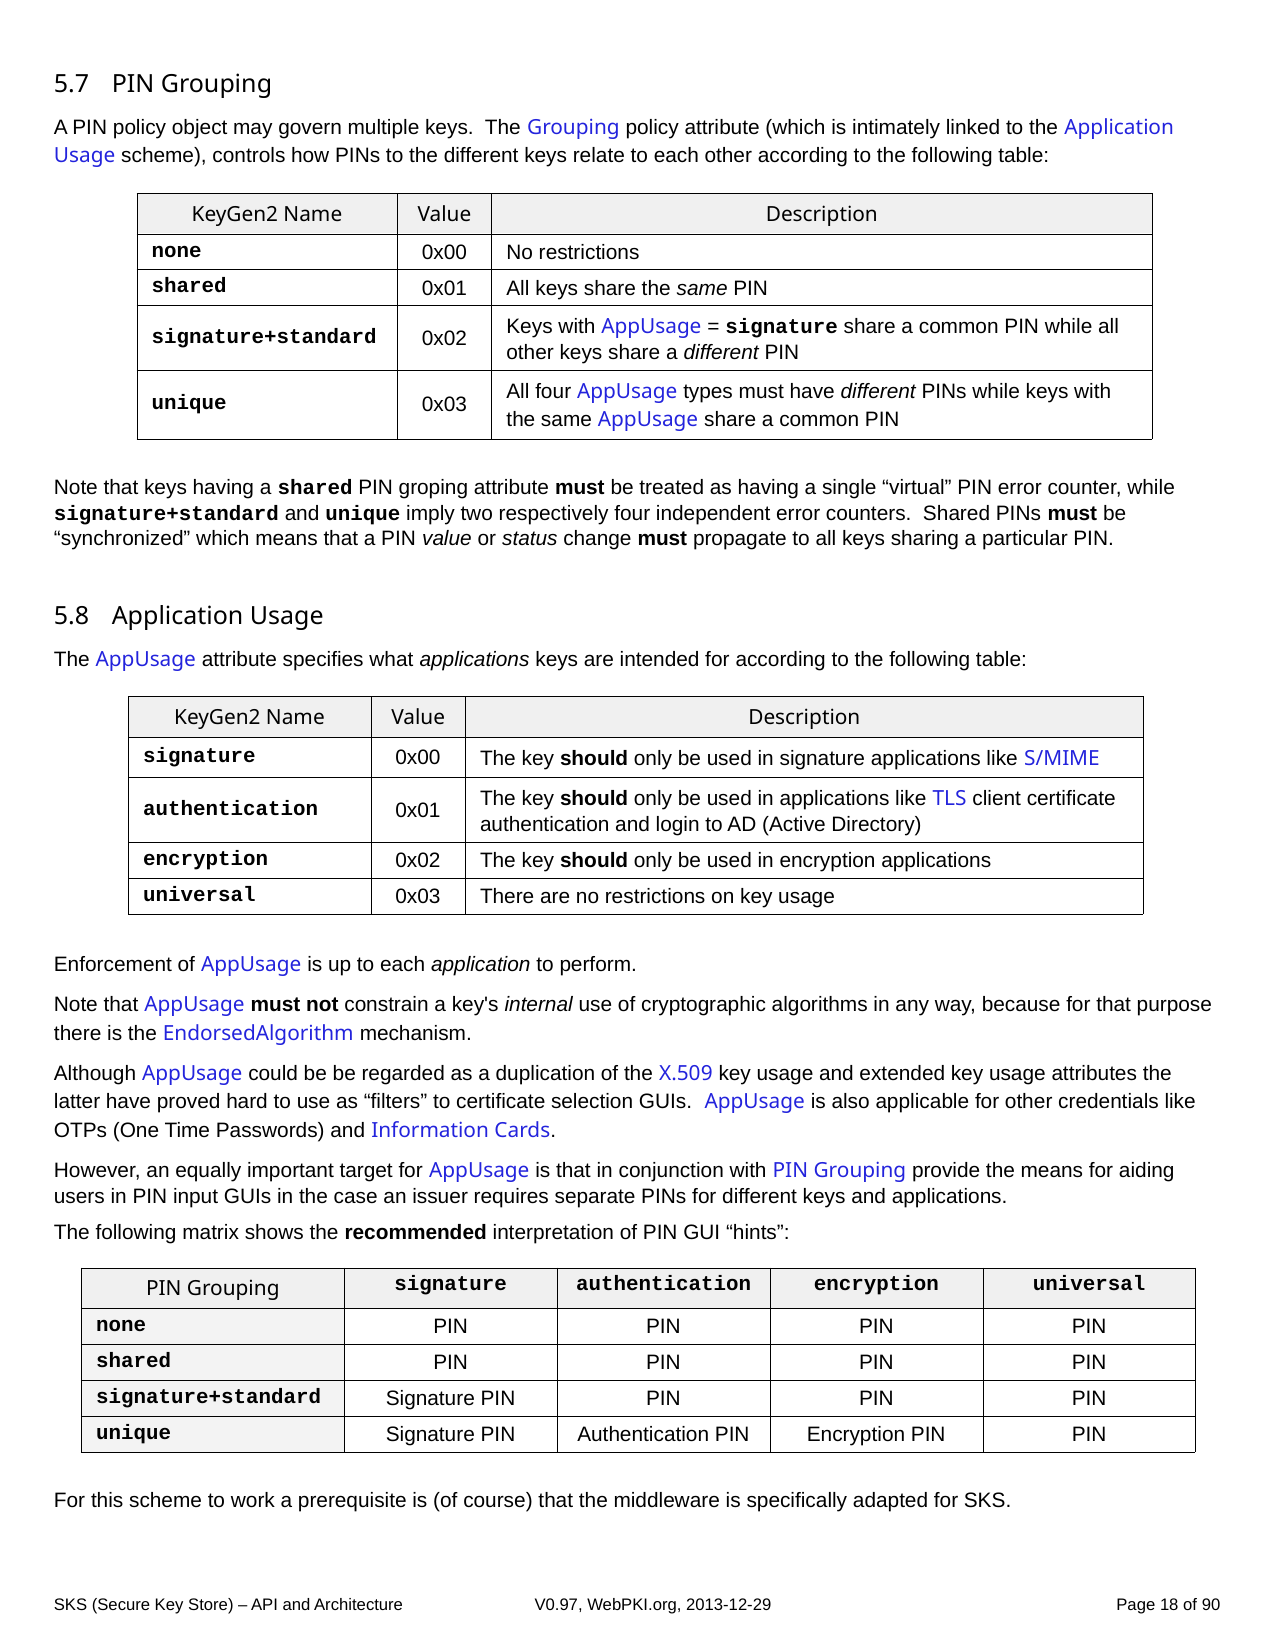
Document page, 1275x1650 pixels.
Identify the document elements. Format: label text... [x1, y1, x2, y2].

table_cell The key should only be used in applications like TLS client certificate authentication and login to AD (Active Directory) [466, 778, 1143, 842]
table_header Value [398, 194, 491, 233]
table_header PIN Grouping [82, 1269, 344, 1308]
text The following matrix shows the recommended interpretation of PIN GUI “hints”: [54, 1219, 1221, 1243]
table_cell All four AppUsage types must have different PINs while keys with the same AppUsage share a common PIN [492, 371, 1152, 439]
table_cell Keys with AppUsage = signature share a common PIN while all other keys share a different PIN [492, 306, 1152, 370]
table_cell none [82, 1309, 344, 1344]
text However, an equally important target for AppUsage is that in conjunction with PIN Grouping provide the means for aiding users in PIN input GUIs in the case an issuer requires separate PINs for different keys and applications. [54, 1155, 1221, 1208]
table_cell authentication [129, 778, 371, 842]
text Although AppUsage could be be regarded as a duplication of the X.509 key usage and extended key usage attributes the latter have proved hard to use as “filters” to certificate selection GUIs. AppUsage is also applicable for other credentials like OTPs (One Time Passwords) and Information Cards. [54, 1058, 1221, 1143]
table_header signature [345, 1269, 557, 1308]
table_header encryption [771, 1269, 983, 1308]
table_cell 0x01 [398, 270, 491, 305]
table_cell Signature PIN [345, 1417, 557, 1452]
text Note that AppUsage must not constrain a key's internal use of cryptographic algorithms in any way, because for that purpose there is the EndorsedAlgorithm mechanism. [54, 989, 1221, 1046]
table_cell 0x03 [398, 371, 491, 439]
table_cell encryption [129, 843, 371, 878]
table_cell All keys share the same PIN [492, 270, 1152, 305]
table_cell PIN [558, 1309, 770, 1344]
table_cell 0x02 [372, 843, 465, 878]
table_cell signature [129, 738, 371, 777]
table_header Description [492, 194, 1152, 233]
table_header Value [372, 697, 465, 737]
subtitle Application Usage [54, 598, 1221, 632]
table_cell signature+standard [82, 1381, 344, 1416]
text Note that keys having a shared PIN groping attribute must be treated as having a single “virtual” PIN error counter, while signature+standard and unique imply two respectively four independent error counters. Shared PINs must be “synchronized” which means that a PIN value or status change must propagate to all keys sharing a particular PIN. [54, 474, 1221, 550]
table_cell 0x01 [372, 778, 465, 842]
table_cell Authentication PIN [558, 1417, 770, 1452]
table_cell 0x03 [372, 879, 465, 913]
table_cell PIN [984, 1345, 1195, 1380]
table_header KeyGen2 Name [138, 194, 397, 233]
table_cell The key should only be used in signature applications like S/MIME [466, 738, 1143, 777]
table_cell PIN [771, 1309, 983, 1344]
table_cell PIN [345, 1309, 557, 1344]
table_cell universal [129, 879, 371, 913]
text Enforcement of AppUsage is up to each application to perform. [54, 949, 1221, 978]
table_cell PIN [771, 1381, 983, 1416]
table_cell Encryption PIN [771, 1417, 983, 1452]
table_cell No restrictions [492, 235, 1152, 269]
table_cell The key should only be used in encryption applications [466, 843, 1143, 878]
table_cell PIN [558, 1345, 770, 1380]
table_cell PIN [771, 1345, 983, 1380]
table_cell PIN [984, 1381, 1195, 1416]
table_cell 0x00 [372, 738, 465, 777]
table_cell PIN [345, 1345, 557, 1380]
table_cell signature+standard [138, 306, 397, 370]
text The AppUsage attribute specifies what applications keys are intended for according to the following table: [54, 644, 1221, 696]
table_cell 0x00 [398, 235, 491, 269]
table_cell unique [138, 371, 397, 439]
table_header KeyGen2 Name [129, 697, 371, 737]
text A PIN policy object may govern multiple keys. The Grouping policy attribute (which is intimately linked to the Application Usage scheme), controls how PINs to the different keys relate to each other according to the following table: [54, 112, 1221, 193]
table_cell shared [138, 270, 397, 305]
table_cell PIN [984, 1309, 1195, 1344]
table_header Description [466, 697, 1143, 737]
table_header authentication [558, 1269, 770, 1308]
table_cell shared [82, 1345, 344, 1380]
table_cell PIN [984, 1417, 1195, 1452]
table_header universal [984, 1269, 1195, 1308]
text For this scheme to work a prerequisite is (of course) that the middleware is specifically adapted for SKS. [54, 1487, 1221, 1511]
table_cell PIN [558, 1381, 770, 1416]
table_cell 0x02 [398, 306, 491, 370]
subtitle PIN Grouping [54, 66, 1221, 100]
table_cell Signature PIN [345, 1381, 557, 1416]
table_cell There are no restrictions on key usage [466, 879, 1143, 913]
table_cell none [138, 235, 397, 269]
table_cell unique [82, 1417, 344, 1452]
